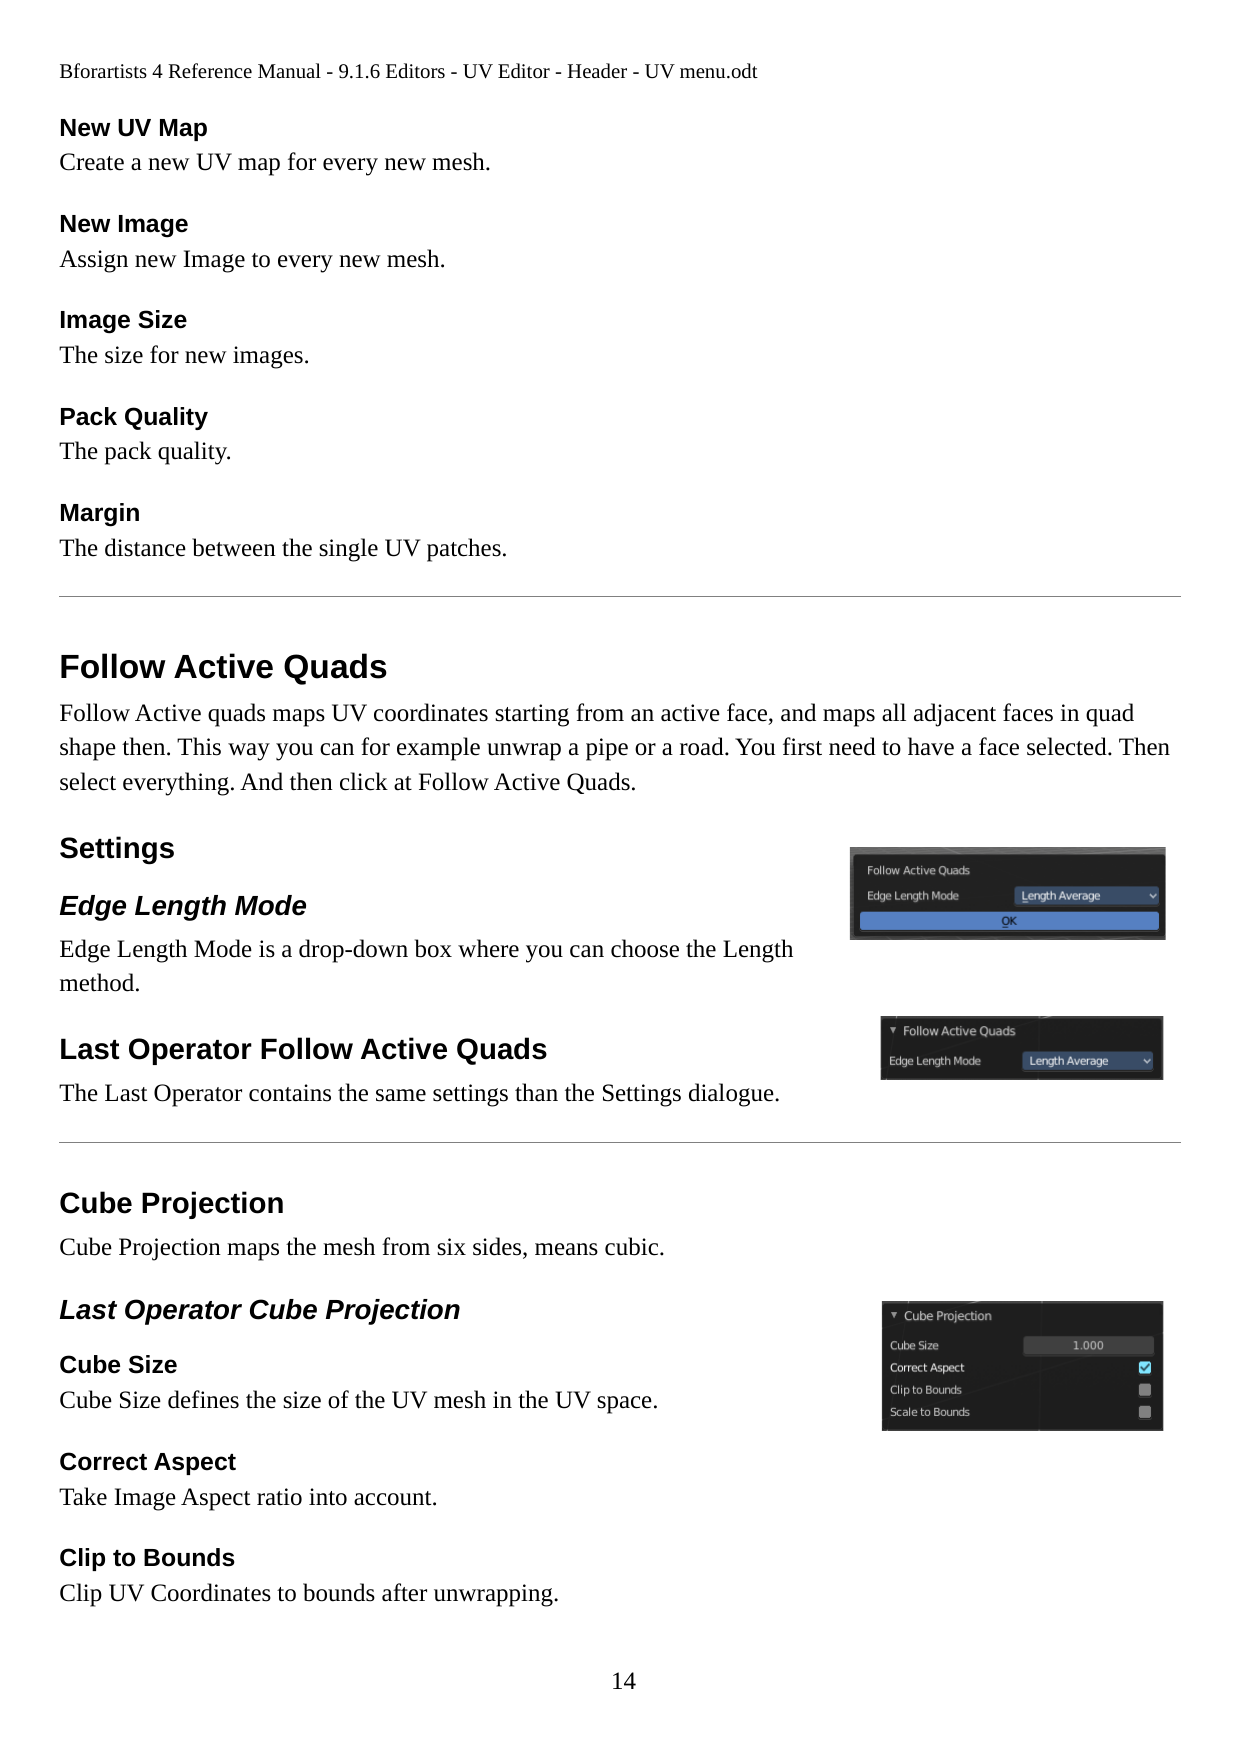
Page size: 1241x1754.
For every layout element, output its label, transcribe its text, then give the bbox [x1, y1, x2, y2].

text The size for new images. [59, 340, 1181, 369]
subtitle Image Size [59, 305, 1181, 334]
text Follow Active quads maps UV coordinates starting from an active face, and maps all adjacent faces in quad shape then. This way you can for example unwrap a pipe or a road. You first need to have a face selected. Then select everything. And then click at Follow Active Quads. [59, 698, 1181, 796]
text The pack quality. [59, 436, 1181, 465]
subtitle Last Operator Cube Projection [59, 1294, 1181, 1326]
text Create a new UV map for every new mesh. [59, 147, 1181, 176]
subtitle Clip to Bounds [59, 1543, 1181, 1572]
subtitle Settings [59, 831, 1181, 864]
subtitle Pack Quality [59, 402, 1181, 430]
subtitle [1164, 1351, 1181, 1379]
subtitle Cube Size [59, 1351, 881, 1379]
subtitle Follow Active Quads [59, 647, 1181, 686]
text Assign new Image to every new mesh. [59, 244, 1181, 272]
subtitle Last Operator Follow Active Quads [59, 1032, 880, 1066]
subtitle Cube Projection [59, 1186, 1181, 1220]
subtitle Edge Length Mode [59, 889, 849, 921]
text The distance between the single UV patches. [59, 533, 1181, 562]
text Edge Length Mode is a drop-down box where you can choose the Length method. [59, 934, 1181, 997]
text Clip UV Coordinates to bounds after unwrapping. [59, 1578, 1181, 1607]
picture [881, 1301, 1164, 1431]
subtitle Correct Aspect [59, 1447, 1181, 1476]
subtitle [1166, 889, 1181, 921]
text Take Image Aspect ratio into account. [59, 1482, 1181, 1511]
text Cube Size defines the size of the UV mesh in the UV space. [59, 1385, 881, 1414]
subtitle New Image [59, 209, 1181, 237]
picture [849, 847, 1166, 940]
text Cube Projection maps the mesh from six sides, means cubic. [59, 1232, 1181, 1261]
picture [880, 1016, 1164, 1080]
text The Last Operator contains the same settings than the Settings dialogue. [59, 1078, 1181, 1107]
subtitle New UV Map [59, 113, 1181, 141]
subtitle Margin [59, 498, 1181, 527]
